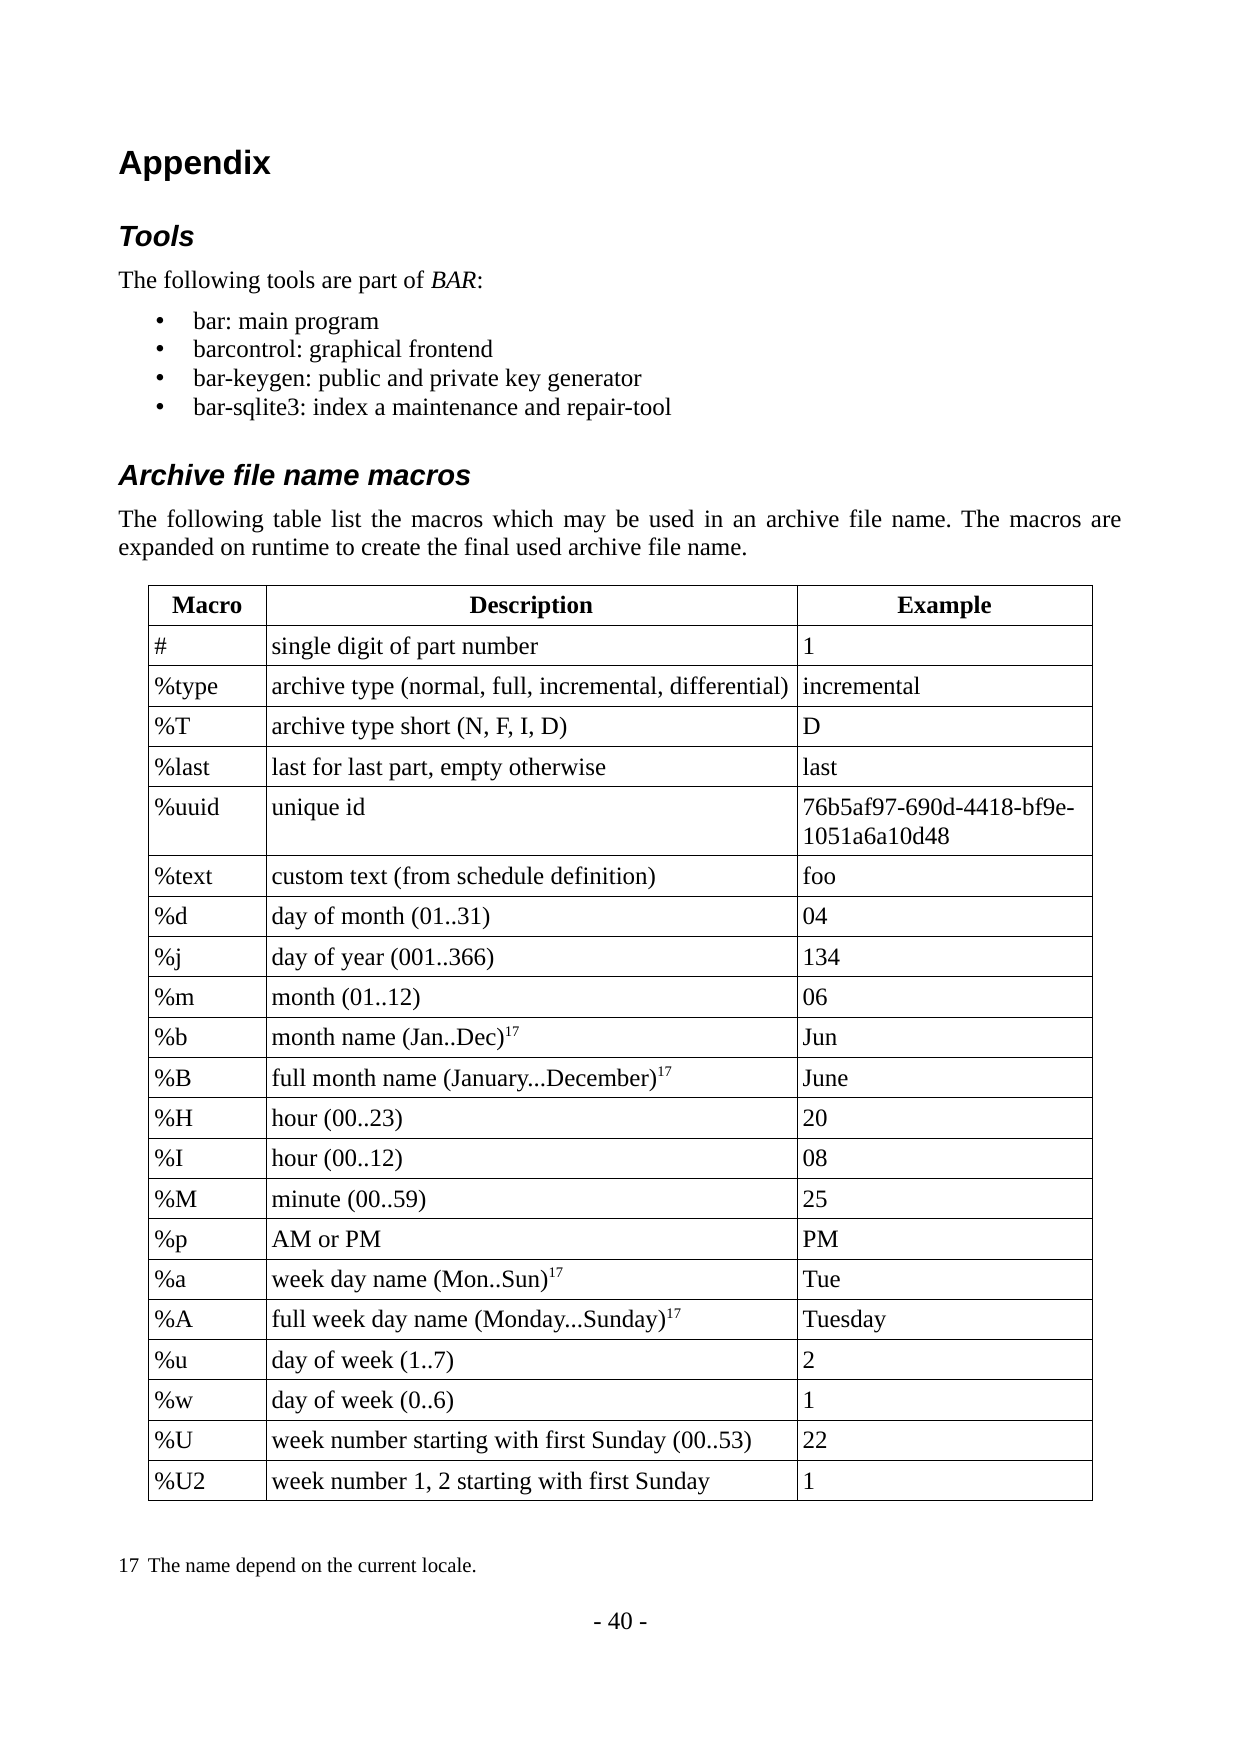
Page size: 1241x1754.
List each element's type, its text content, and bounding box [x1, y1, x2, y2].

table_cell minute (00..59) [267, 1179, 797, 1218]
table_cell unique id [267, 787, 797, 855]
table_cell 22 [798, 1421, 1092, 1460]
table_cell month (01..12) [267, 977, 797, 1017]
table_cell day of month (01..31) [267, 897, 797, 936]
subtitle Tools [118, 219, 1122, 253]
table_cell 76b5af97-690d-4418-bf9e-1051a6a10d48 [798, 787, 1092, 855]
table_cell %type [149, 666, 266, 706]
table_cell hour (00..12) [267, 1139, 797, 1178]
table_cell %m [149, 977, 266, 1017]
table_cell %B [149, 1058, 266, 1097]
subtitle Appendix [118, 143, 1122, 182]
table_cell single digit of part number [267, 626, 797, 665]
table_cell Jun [798, 1018, 1092, 1057]
table_cell 1 [798, 1461, 1092, 1500]
table_header Description [267, 586, 797, 625]
table_cell %p [149, 1219, 266, 1258]
table_cell foo [798, 856, 1092, 896]
table_cell 1 [798, 626, 1092, 665]
table_cell archive type short (N, F, I, D) [267, 707, 797, 746]
subtitle Archive file name macros [118, 458, 1122, 491]
table_cell D [798, 707, 1092, 746]
table_cell last for last part, empty otherwise [267, 747, 797, 786]
table_cell week day name (Mon..Sun)17 [267, 1260, 797, 1299]
table_cell 06 [798, 977, 1092, 1017]
table_cell last [798, 747, 1092, 786]
table_cell archive type (normal, full, incremental, differential) [267, 666, 797, 706]
table_cell %M [149, 1179, 266, 1218]
table_cell 2 [798, 1340, 1092, 1379]
table_cell %I [149, 1139, 266, 1178]
table_cell day of year (001..366) [267, 937, 797, 976]
text The following tools are part of BAR: [118, 265, 1122, 294]
table_cell %U [149, 1421, 266, 1460]
table_cell hour (00..23) [267, 1098, 797, 1137]
text The following table list the macros which may be used in an archive file name. The macros are expanded on runtime to create the final used archive file name. [118, 504, 1122, 561]
table_cell %d [149, 897, 266, 936]
table_cell %A [149, 1300, 266, 1339]
table_cell %H [149, 1098, 266, 1137]
table_cell custom text (from schedule definition) [267, 856, 797, 896]
table_cell week number starting with first Sunday (00..53) [267, 1421, 797, 1460]
table_cell full week day name (Monday...Sunday)17 [267, 1300, 797, 1339]
table_cell 1 [798, 1380, 1092, 1420]
table_cell month name (Jan..Dec) [267, 1018, 797, 1057]
table_cell %w [149, 1380, 266, 1420]
list barcontrol: graphical frontend [156, 334, 1122, 363]
table_cell 04 [798, 897, 1092, 936]
table_cell %u [149, 1340, 266, 1379]
table_cell day of week (0..6) [267, 1380, 797, 1420]
list bar-sqlite3: index a maintenance and repair-tool [156, 392, 1122, 421]
table_cell AM or PM [267, 1219, 797, 1258]
list bar-keygen: public and private key generator [156, 363, 1122, 392]
table_cell Tuesday [798, 1300, 1092, 1339]
table_cell Tue [798, 1260, 1092, 1299]
table_cell %text [149, 856, 266, 896]
table_header Macro [149, 586, 266, 625]
table_cell # [149, 626, 266, 665]
table_cell %b [149, 1018, 266, 1057]
table_cell %T [149, 707, 266, 746]
table_cell 25 [798, 1179, 1092, 1218]
table_cell day of week (1..7) [267, 1340, 797, 1379]
table_cell %uuid [149, 787, 266, 855]
table_cell %a [149, 1260, 266, 1299]
table_header Example [798, 586, 1092, 625]
table_cell 20 [798, 1098, 1092, 1137]
table_cell 08 [798, 1139, 1092, 1178]
table_cell full month name (January...December)17 [267, 1058, 797, 1097]
list bar: main program [156, 306, 1122, 334]
table_cell incremental [798, 666, 1092, 706]
table_cell %U2 [149, 1461, 266, 1500]
table_cell %j [149, 937, 266, 976]
table_cell PM [798, 1219, 1092, 1258]
table_cell week number 1, 2 starting with first Sunday [267, 1461, 797, 1500]
table_cell June [798, 1058, 1092, 1097]
table_cell %last [149, 747, 266, 786]
table_cell 134 [798, 937, 1092, 976]
